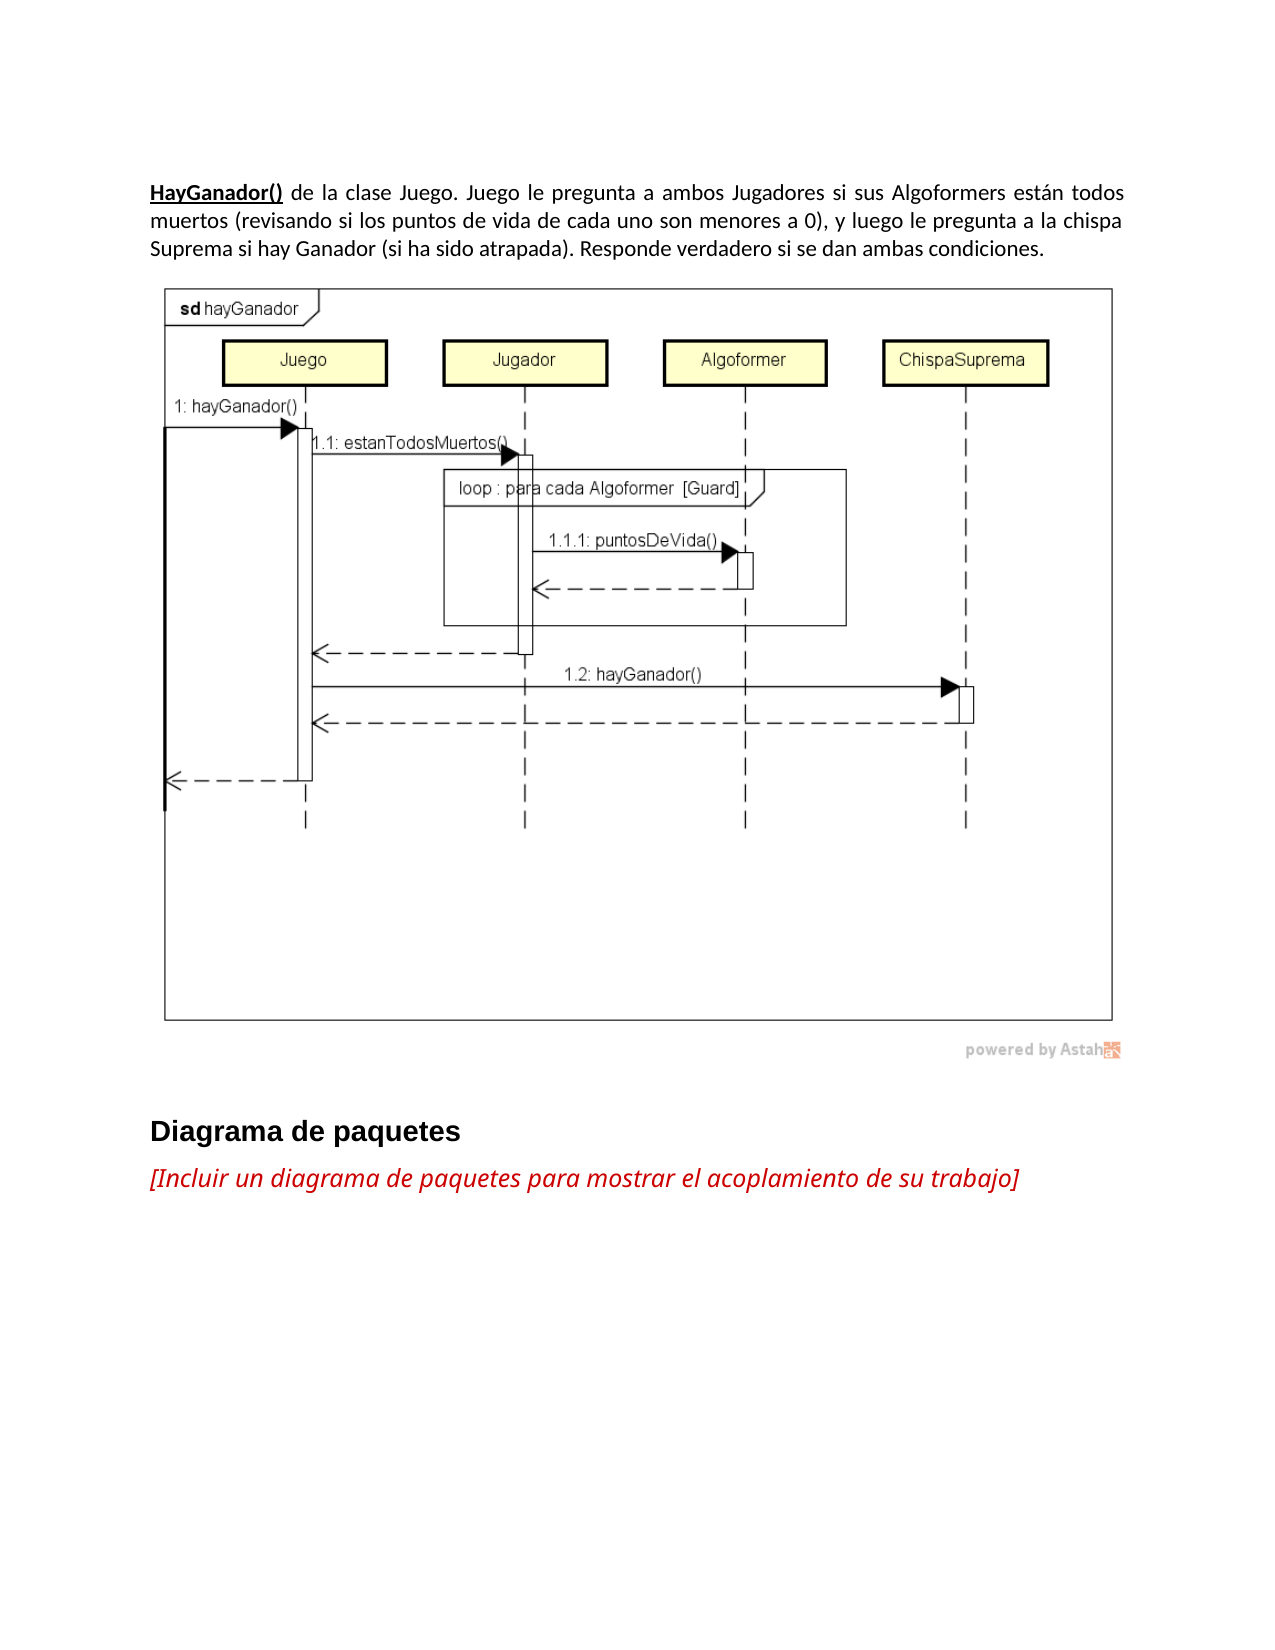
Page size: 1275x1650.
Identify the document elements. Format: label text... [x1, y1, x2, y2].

text HayGanador() de la clase Juego. Juego le pregunta a ambos Jugadores si sus Algoformers están todos muertos (revisando si los puntos de vida de cada uno son menores a 0), y luego le pregunta a la chispa Suprema si hay Ganador (si ha sido atrapada). Responde verdadero si se dan ambas condiciones. [150, 178, 1125, 262]
text [Incluir un diagrama de paquetes para mostrar el acoplamiento de su trabajo] [150, 1161, 1125, 1194]
text Diagrama de paquetes [150, 1114, 1125, 1147]
